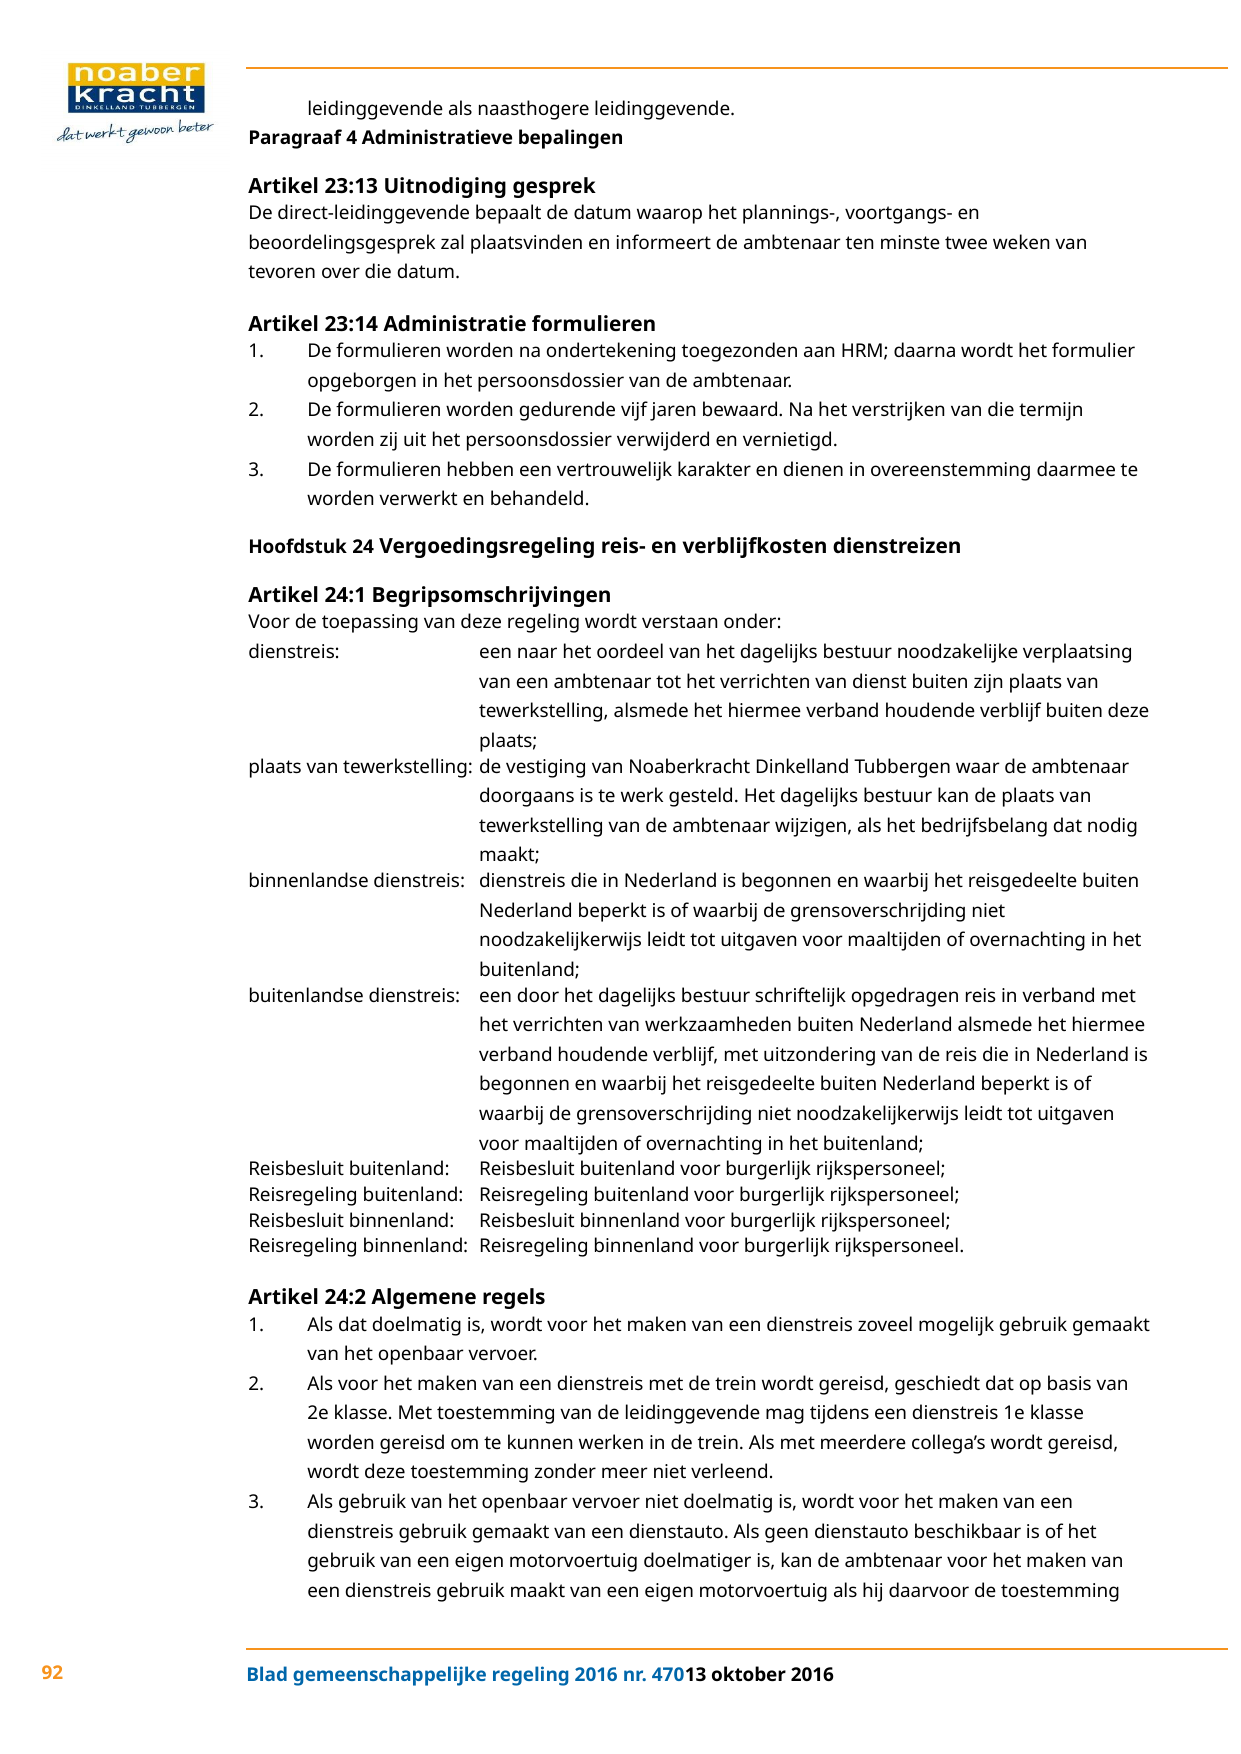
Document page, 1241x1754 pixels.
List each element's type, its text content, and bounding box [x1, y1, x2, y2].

table_cell Reisbesluit buitenland voor burgerlijk rijkspersoneel; [479, 1155, 1152, 1181]
table_cell Reisregeling binnenland: [248, 1233, 479, 1258]
text Paragraaf 4 Administratieve bepalingen [248, 124, 1152, 150]
table_cell Reisbesluit binnenland voor burgerlijk rijkspersoneel; [479, 1207, 1152, 1233]
table_header dienstreis: [248, 638, 479, 753]
table_cell dienstreis die in Nederland is begonnen en waarbij het reisgedeelte buiten Nederland beperkt is of waarbij de grensoverschrijding niet noodzakelijkerwijs leidt tot uitgaven voor maaltijden of overnachting in het buitenland; [479, 867, 1152, 982]
picture [41, 47, 231, 172]
list De formulieren hebben een vertrouwelijk karakter en dienen in overeenstemming daarmee te worden verwerkt en behandeld. [248, 456, 1152, 511]
table_cell plaats van tewerkstelling: [248, 753, 479, 867]
table_cell Reisregeling buitenland: [248, 1181, 479, 1207]
list Als voor het maken van een dienstreis met de trein wordt gereisd, geschiedt dat op basis van 2e klasse. Met toestemming van de leidinggevende mag tijdens een dienstreis 1e klasse worden gereisd om te kunnen werken in de trein. Als met meerdere collega’s wordt gereisd, wordt deze toestemming zonder meer niet verleend. [248, 1370, 1152, 1484]
list Als dat doelmatig is, wordt voor het maken van een dienstreis zoveel mogelijk gebruik gemaakt van het openbaar vervoer. [248, 1311, 1152, 1366]
table_header een naar het oordeel van het dagelijks bestuur noodzakelijke verplaatsing van een ambtenaar tot het verrichten van dienst buiten zijn plaats van tewerkstelling, alsmede het hiermee verband houdende verblijf buiten deze plaats; [479, 638, 1152, 753]
table_cell de vestiging van Noaberkracht Dinkelland Tubbergen waar de ambtenaar doorgaans is te werk gesteld. Het dagelijks bestuur kan de plaats van tewerkstelling van de ambtenaar wijzigen, als het bedrijfsbelang dat nodig maakt; [479, 753, 1152, 867]
text Voor de toepassing van deze regeling wordt verstaan onder: [248, 609, 1152, 634]
text Artikel 23:13 Uitnodiging gesprek [248, 171, 1152, 199]
table_cell een door het dagelijks bestuur schriftelijk opgedragen reis in verband met het verrichten van werkzaamheden buiten Nederland alsmede het hiermee verband houdende verblijf, met uitzondering van de reis die in Nederland is begonnen en waarbij het reisgedeelte buiten Nederland beperkt is of waarbij de grensoverschrijding niet noodzakelijkerwijs leidt tot uitgaven voor maaltijden of overnachting in het buitenland; [479, 982, 1152, 1155]
table_cell Reisbesluit buitenland: [248, 1155, 479, 1181]
list leidinggevende als naasthogere leidinggevende. [248, 95, 1152, 121]
list De formulieren worden gedurende vijf jaren bewaard. Na het verstrijken van die termijn worden zij uit het persoonsdossier verwijderd en vernietigd. [248, 397, 1152, 452]
text Artikel 24:2 Algemene regels [248, 1282, 1152, 1311]
table_cell buitenlandse dienstreis: [248, 982, 479, 1155]
list Als gebruik van het openbaar vervoer niet doelmatig is, wordt voor het maken van een dienstreis gebruik gemaakt van een dienstauto. Als geen dienstauto beschikbaar is of het gebruik van een eigen motorvoertuig doelmatiger is, kan de ambtenaar voor het maken van een dienstreis gebruik maakt van een eigen motorvoertuig als hij daarvoor de toestemming [248, 1488, 1152, 1603]
table_cell Reisregeling binnenland voor burgerlijk rijkspersoneel. [479, 1233, 1152, 1258]
text Artikel 24:1 Begripsomschrijvingen [248, 580, 1152, 609]
table_cell Reisbesluit binnenland: [248, 1207, 479, 1233]
table_cell Reisregeling buitenland voor burgerlijk rijkspersoneel; [479, 1181, 1152, 1207]
text De direct-leidinggevende bepaalt de datum waarop het plannings-, voortgangs- en beoordelingsgesprek zal plaatsvinden en informeert de ambtenaar ten minste twee weken van tevoren over die datum. [248, 199, 1152, 284]
text Hoofdstuk 24 Vergoedingsregeling reis- en verblijfkosten dienstreizen [248, 531, 1152, 559]
table_cell binnenlandse dienstreis: [248, 867, 479, 982]
text Artikel 23:14 Administratie formulieren [248, 309, 1152, 337]
list De formulieren worden na ondertekening toegezonden aan HRM; daarna wordt het formulier opgeborgen in het persoonsdossier van de ambtenaar. [248, 337, 1152, 393]
